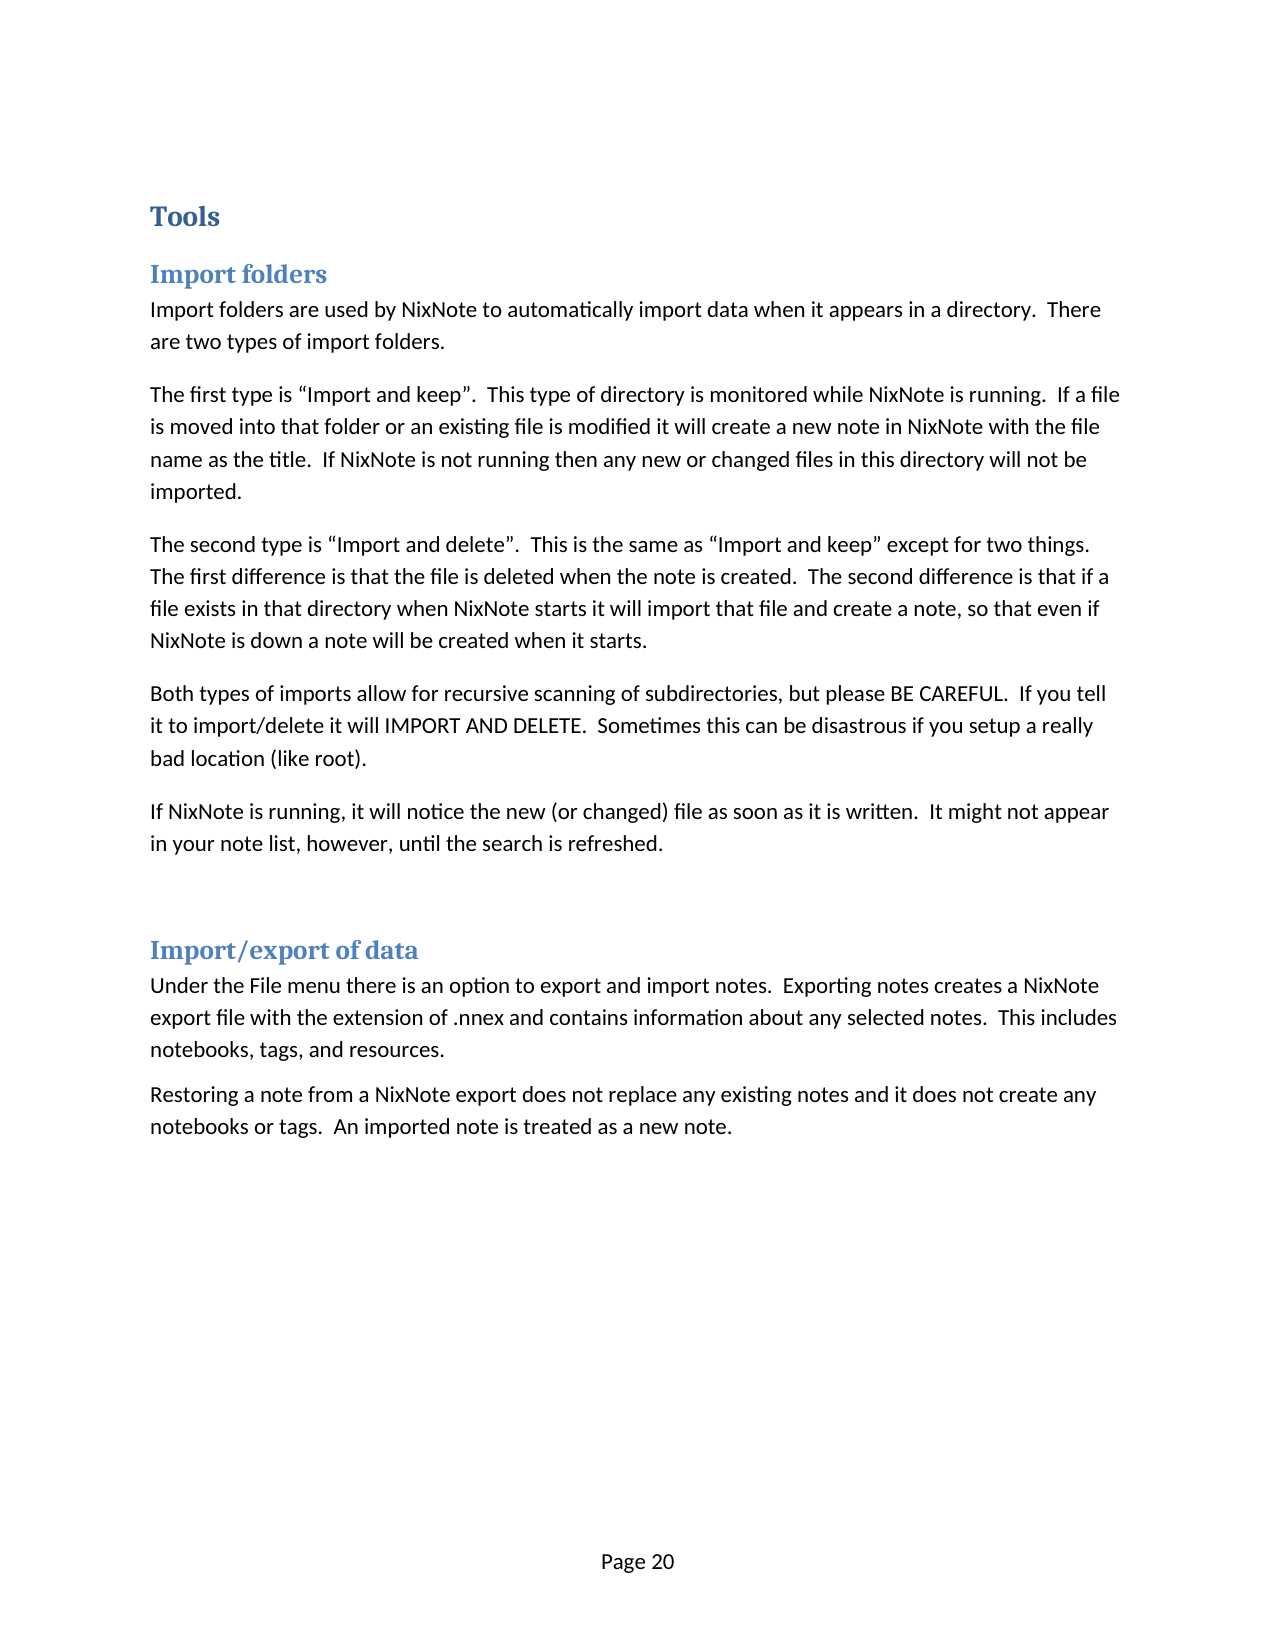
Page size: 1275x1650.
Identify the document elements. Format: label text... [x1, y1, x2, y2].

text If NixNote is running, it will notice the new (or changed) file as soon as it is written. It might not appear in your note list, however, until the search is refreshed. [150, 797, 1125, 857]
subtitle Import/export of data [150, 935, 1125, 966]
text The first type is “Import and keep”. This type of directory is monitored while NixNote is running. If a file is moved into that folder or an existing file is modified it will create a new note in NixNote with the file name as the title. If NixNote is not running then any new or changed files in this directory will not be imported. [150, 380, 1125, 505]
text Under the File menu there is an option to export and import notes. Exporting notes creates a NixNote export file with the extension of .nnex and contains information about any selected notes. This includes notebooks, tags, and resources. [150, 971, 1125, 1063]
text Restoring a note from a NixNote export does not replace any existing notes and it does not create any notebooks or tags. An imported note is treated as a new note. [150, 1080, 1125, 1140]
text The second type is “Import and delete”. This is the same as “Import and keep” except for two things. The first difference is that the file is deleted when the note is created. The second difference is that if a file exists in that directory when NixNote starts it will import that file and create a note, so that even if NixNote is down a note will be created when it starts. [150, 530, 1125, 654]
text Import folders are used by NixNote to automatically import data when it appears in a directory. There are two types of import folders. [150, 295, 1125, 355]
text Both types of imports allow for recursive scanning of subdirectories, but please BE CAREFUL. If you tell it to import/delete it will IMPORT AND DELETE. Sometimes this can be disastrous if you setup a really bad location (like root). [150, 679, 1125, 772]
subtitle Tools [150, 200, 1125, 233]
subtitle Import folders [150, 259, 1125, 291]
